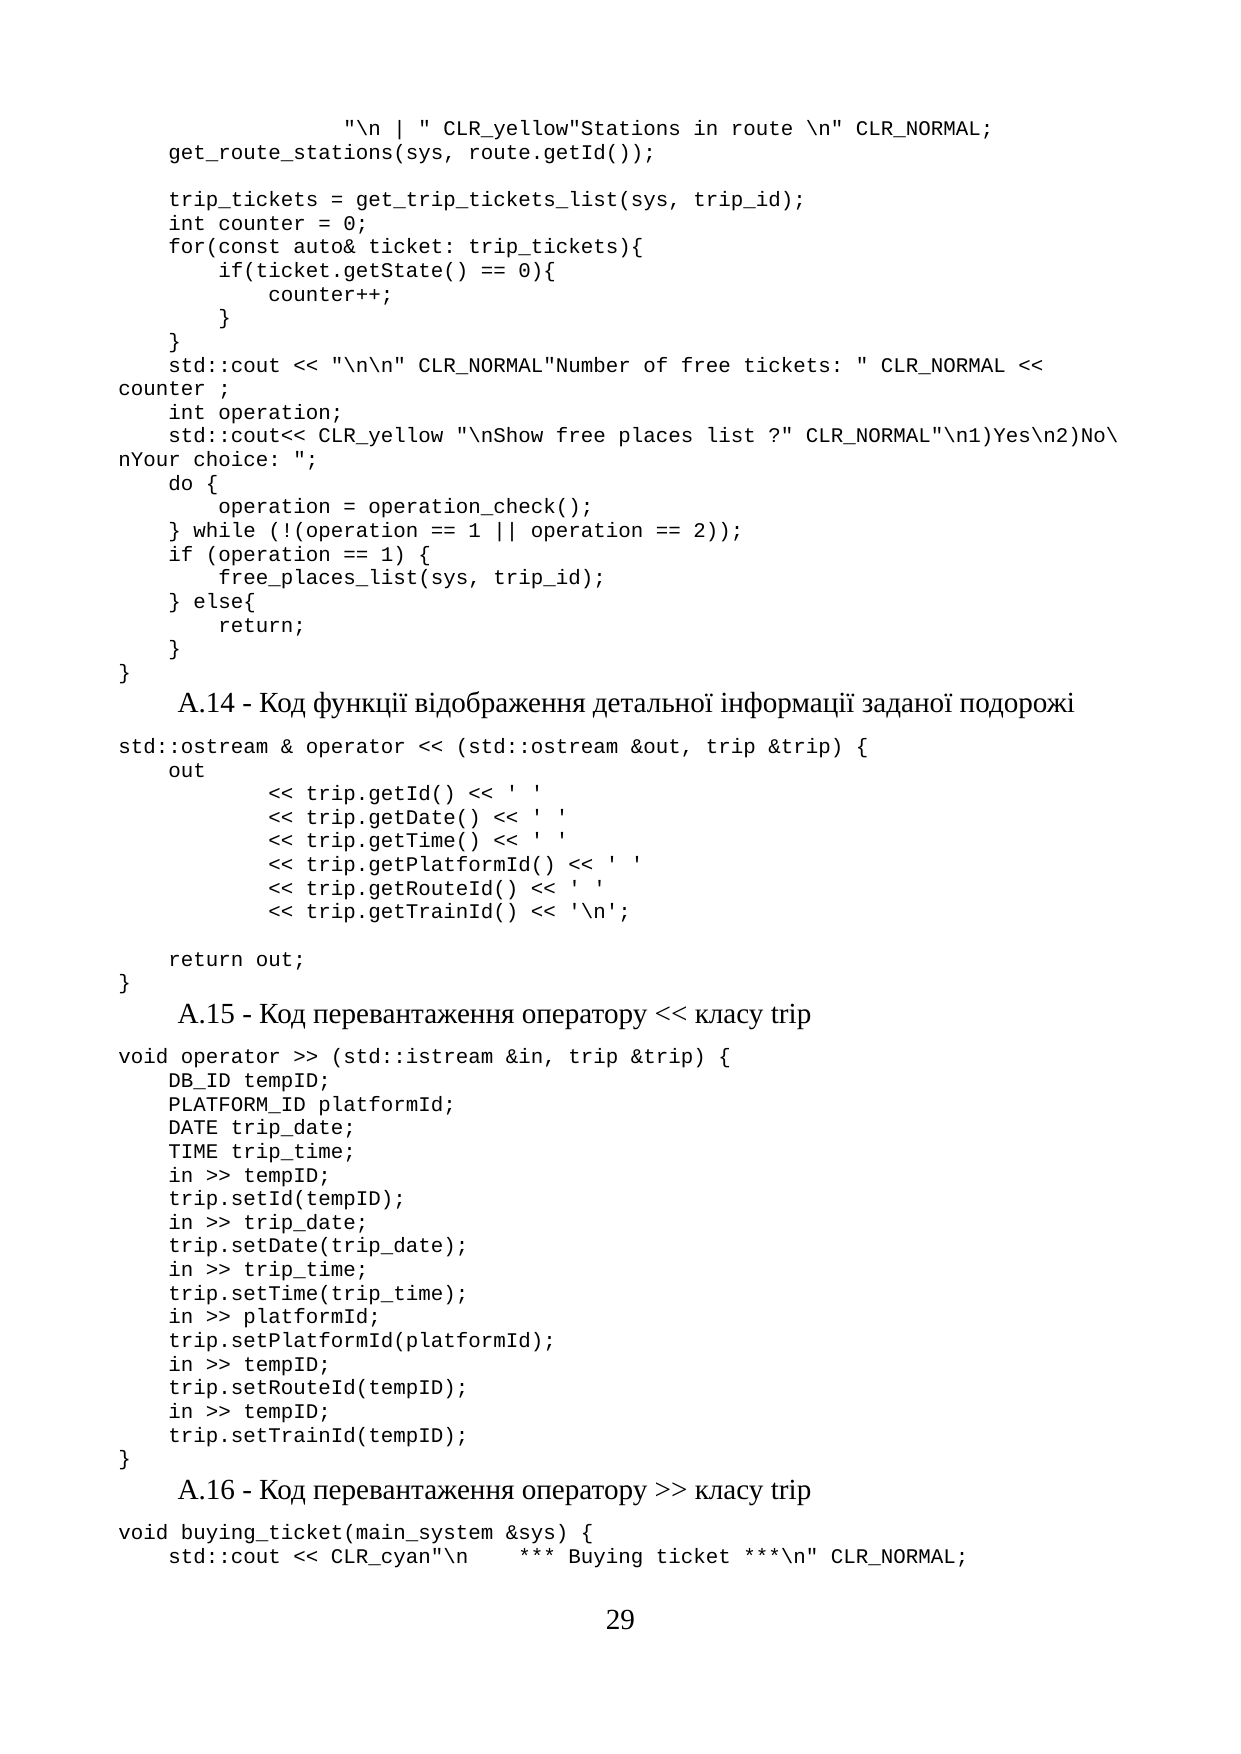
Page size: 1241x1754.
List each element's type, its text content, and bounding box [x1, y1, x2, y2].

text void buying_ticket(main_system &sys) { std::cout << CLR_cyan"\n *** Buying ticket ***\n" CLR_NORMAL; [118, 1522, 1122, 1569]
text void operator >> (std::istream &in, trip &trip) { DB_ID tempID; PLATFORM_ID platformId; DATE trip_date; TIME trip_time; in >> tempID; trip.setId(tempID); in >> trip_date; trip.setDate(trip_date); in >> trip_time; trip.setTime(trip_time); in >> platformId; trip.setPlatformId(platformId); in >> tempID; trip.setRouteId(tempID); in >> tempID; trip.setTrainId(tempID); } [118, 1046, 1122, 1472]
text А.15 - Код перевантаження оператору << класу trip [118, 996, 1122, 1029]
text "\n | " CLR_yellow"Stations in route \n" CLR_NORMAL; get_route_stations(sys, route.getId()); trip_tickets = get_trip_tickets_list(sys, trip_id); int counter = 0; for(const auto& ticket: trip_tickets){ if(ticket.getState() == 0){ counter++; } } std::cout << "\n\n" CLR_NORMAL"Number of free tickets: " CLR_NORMAL << counter ; int operation; std::cout<< CLR_yellow "\nShow free places list ?" CLR_NORMAL"\n1)Yes\n2)No\nYour choice: "; do { operation = operation_check(); } while (!(operation == 1 || operation == 2)); if (operation == 1) { free_places_list(sys, trip_id); } else{ return; } } [118, 118, 1122, 686]
text std::ostream & operator << (std::ostream &out, trip &trip) { out << trip.getId() << ' ' << trip.getDate() << ' ' << trip.getTime() << ' ' << trip.getPlatformId() << ' ' << trip.getRouteId() << ' ' << trip.getTrainId() << '\n'; return out; } [118, 736, 1122, 996]
text А.14 - Код функції відображення детальної інформації заданої подорожі [118, 686, 1122, 719]
text А.16 - Код перевантаження оператору >> класу trip [118, 1472, 1122, 1506]
